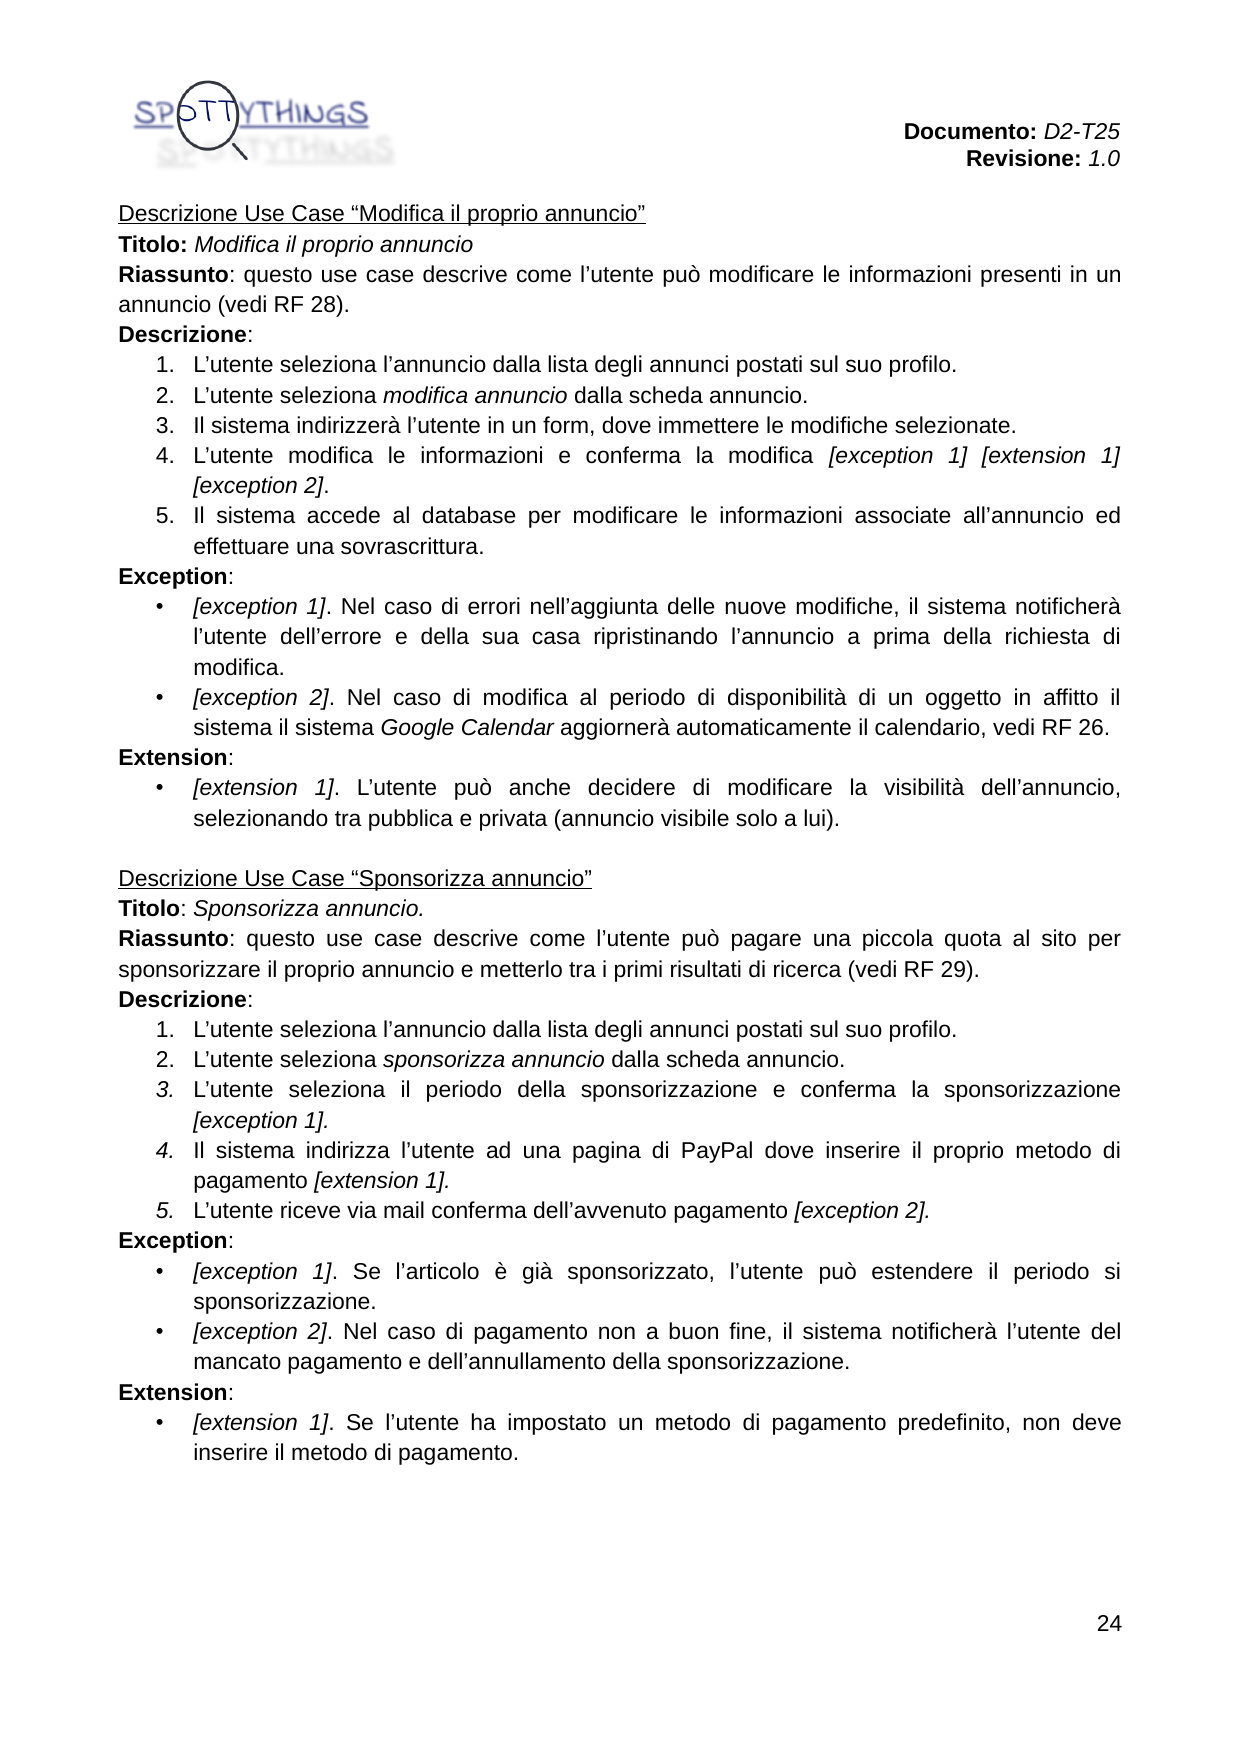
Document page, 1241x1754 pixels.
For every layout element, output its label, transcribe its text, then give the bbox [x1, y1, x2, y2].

list [exception 1]. Nel caso di errori nell’aggiunta delle nuove modifiche, il sistema notificherà l’utente dell’errore e della sua casa ripristinando l’annuncio a prima della richiesta di modifica. [156, 593, 1122, 680]
list L’utente seleziona l’annuncio dalla lista degli annunci postati sul suo profilo. [156, 351, 1122, 378]
list L’utente riceve via mail conferma dell’avvenuto pagamento [exception 2]. [156, 1197, 1122, 1223]
list [extension 1]. L’utente può anche decidere di modificare la visibilità dell’annuncio, selezionando tra pubblica e privata (annuncio visibile solo a lui). [156, 774, 1122, 831]
list Il sistema indirizza l’utente ad una pagina di PayPal dove inserire il proprio metodo di pagamento [extension 1]. [156, 1137, 1122, 1193]
text Riassunto: questo use case descrive come l’utente può modificare le informazioni presenti in un annuncio (vedi RF 28). [118, 261, 1122, 317]
text Riassunto: questo use case descrive come l’utente può pagare una piccola quota al sito per sponsorizzare il proprio annuncio e metterlo tra i primi risultati di ricerca (vedi RF 29). [118, 925, 1122, 982]
text Descrizione: [118, 321, 1122, 347]
text Titolo: Modifica il proprio annuncio [118, 231, 1122, 257]
text Extension: [118, 1378, 1122, 1405]
list [exception 2]. Nel caso di pagamento non a buon fine, il sistema notificherà l’utente del mancato pagamento e dell’annullamento della sponsorizzazione. [156, 1318, 1122, 1374]
list L’utente seleziona modifica annuncio dalla scheda annuncio. [156, 382, 1122, 408]
list L’utente modifica le informazioni e conferma la modifica [exception 1] [extension 1] [exception 2]. [156, 442, 1122, 498]
text Descrizione Use Case “Sponsorizza annuncio” [118, 865, 1122, 891]
list Il sistema accede al database per modificare le informazioni associate all’annuncio ed effettuare una sovrascrittura. [156, 502, 1122, 559]
list [exception 2]. Nel caso di modifica al periodo di disponibilità di un oggetto in affitto il sistema il sistema Google Calendar aggiornerà automaticamente il calendario, vedi RF 26. [156, 684, 1122, 740]
list L’utente seleziona sponsorizza annuncio dalla scheda annuncio. [156, 1046, 1122, 1072]
list [exception 1]. Se l’articolo è già sponsorizzato, l’utente può estendere il periodo si sponsorizzazione. [156, 1258, 1122, 1314]
text Descrizione Use Case “Modifica il proprio annuncio” [118, 200, 1122, 227]
text Exception: [118, 563, 1122, 589]
text Descrizione: [118, 986, 1122, 1012]
list [extension 1]. Se l’utente ha impostato un metodo di pagamento predefinito, non deve inserire il metodo di pagamento. [156, 1409, 1122, 1465]
picture [123, 73, 399, 187]
text Extension: [118, 744, 1122, 770]
list Il sistema indirizzerà l’utente in un form, dove immettere le modifiche selezionate. [156, 412, 1122, 438]
text Exception: [118, 1227, 1122, 1254]
list L’utente seleziona l’annuncio dalla lista degli annunci postati sul suo profilo. [156, 1016, 1122, 1042]
text Titolo: Sponsorizza annuncio. [118, 895, 1122, 921]
list L’utente seleziona il periodo della sponsorizzazione e conferma la sponsorizzazione [exception 1]. [156, 1076, 1122, 1133]
